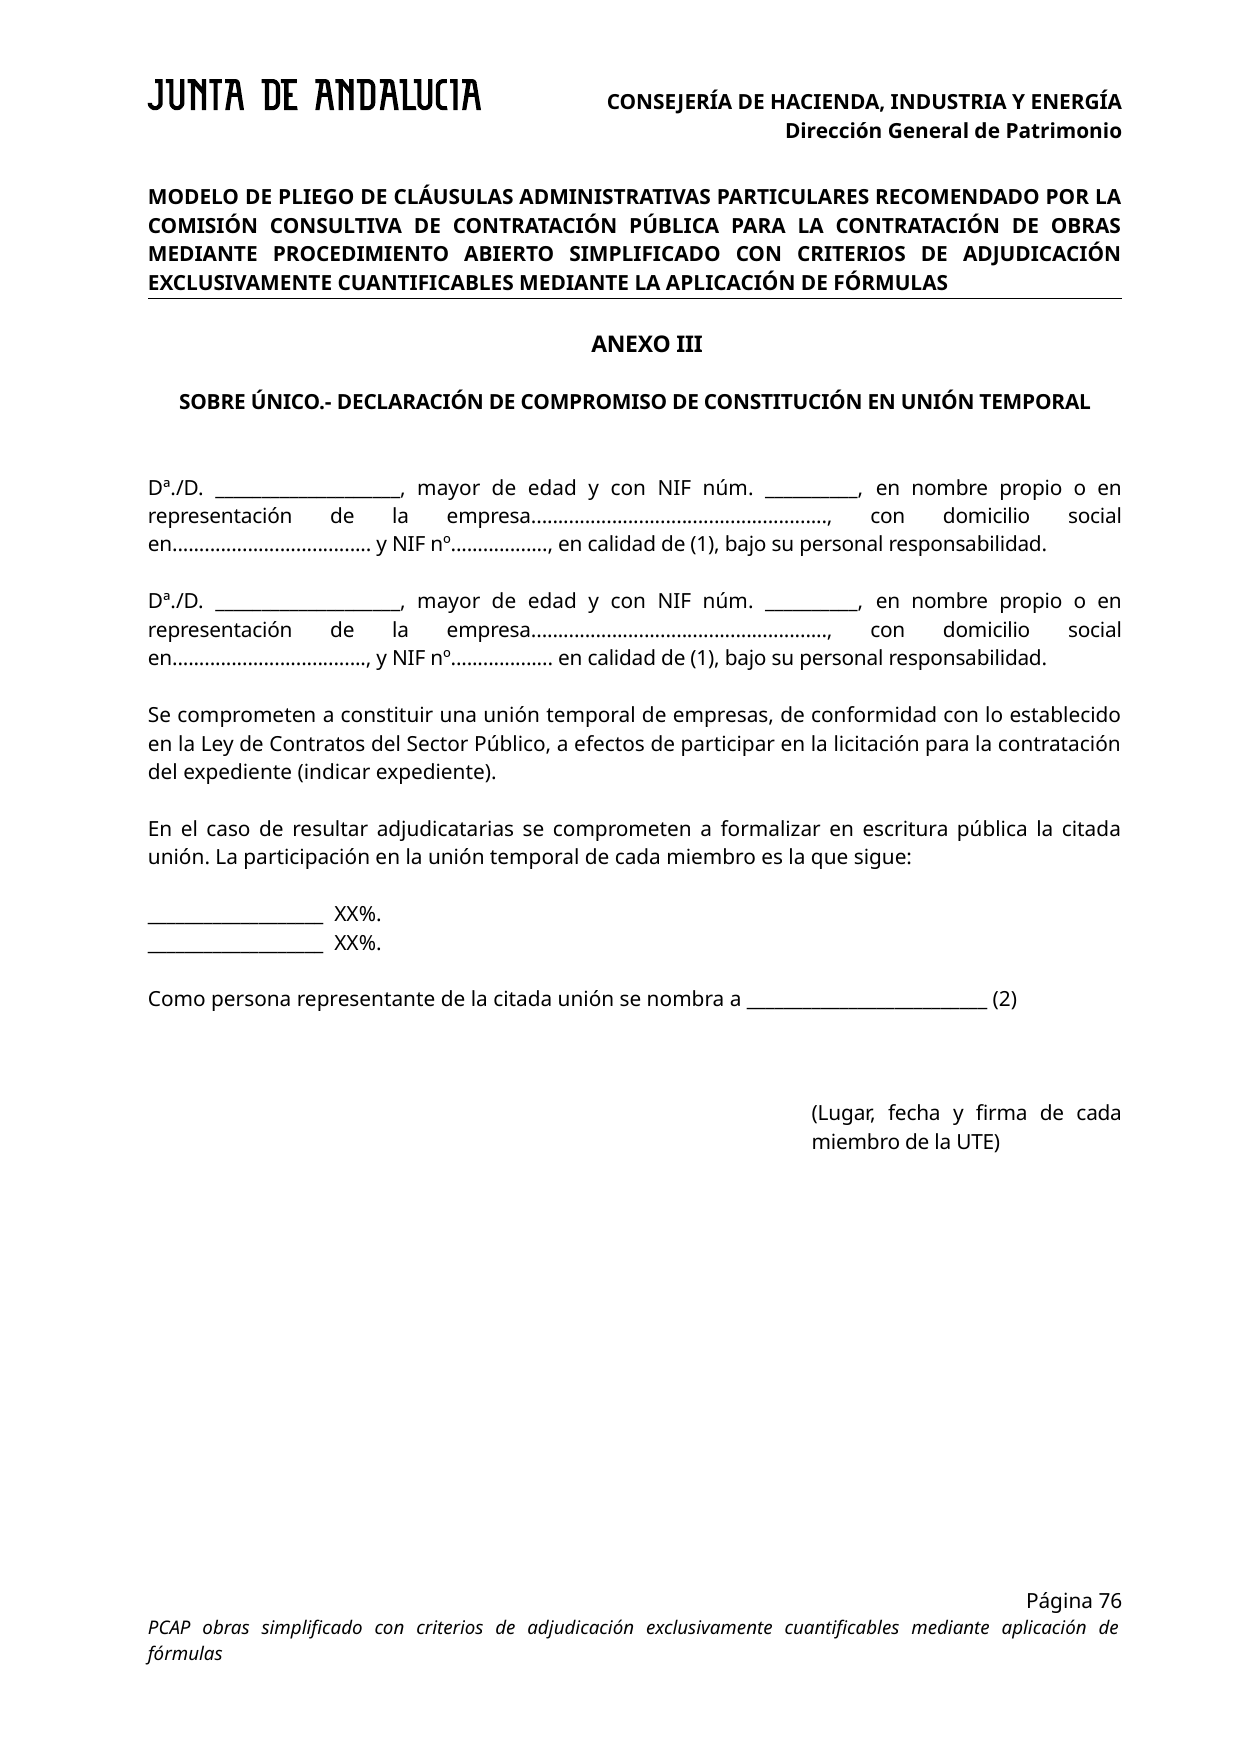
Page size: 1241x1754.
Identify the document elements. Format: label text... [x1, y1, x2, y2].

text ANEXO III [177, 328, 1122, 359]
text Dª./D. ____________________, mayor de edad y con NIF núm. __________, en nombre propio o en representación de la empresa......................................................., con domicilio social en..................................... y NIF nº.................., en calidad de (1), bajo su personal responsabilidad. [148, 473, 1122, 558]
text SOBRE ÚNICO.- DECLARACIÓN DE COMPROMISO DE CONSTITUCIÓN EN UNIÓN TEMPORAL [148, 387, 1122, 416]
text Como persona representante de la citada unión se nombra a __________________________ (2) [148, 984, 1122, 1013]
text Dª./D. ____________________, mayor de edad y con NIF núm. __________, en nombre propio o en representación de la empresa......................................................., con domicilio social en...................................., y NIF nº................... en calidad de (1), bajo su personal responsabilidad. [148, 586, 1122, 672]
text ___________________ XX%. [148, 899, 1122, 928]
text En el caso de resultar adjudicatarias se comprometen a formalizar en escritura pública la citada unión. La participación en la unión temporal de cada miembro es la que sigue: [148, 814, 1122, 871]
text MODELO DE PLIEGO DE CLÁUSULAS ADMINISTRATIVAS PARTICULARES RECOMENDADO POR LA COMISIÓN CONSULTIVA DE CONTRATACIÓN PÚBLICA PARA LA CONTRATACIÓN DE OBRAS MEDIANTE PROCEDIMIENTO ABIERTO SIMPLIFICADO CON CRITERIOS DE ADJUDICACIÓN EXCLUSIVAMENTE CUANTIFICABLES MEDIANTE LA APLICACIÓN DE FÓRMULAS [148, 182, 1122, 298]
text ___________________ XX%. [148, 928, 1122, 956]
text (Lugar, fecha y firma de cada miembro de la UTE) [811, 1098, 1122, 1155]
text Se comprometen a constituir una unión temporal de empresas, de conformidad con lo establecido en la Ley de Contratos del Sector Público, a efectos de participar en la licitación para la contratación del expediente (indicar expediente). [148, 700, 1122, 786]
